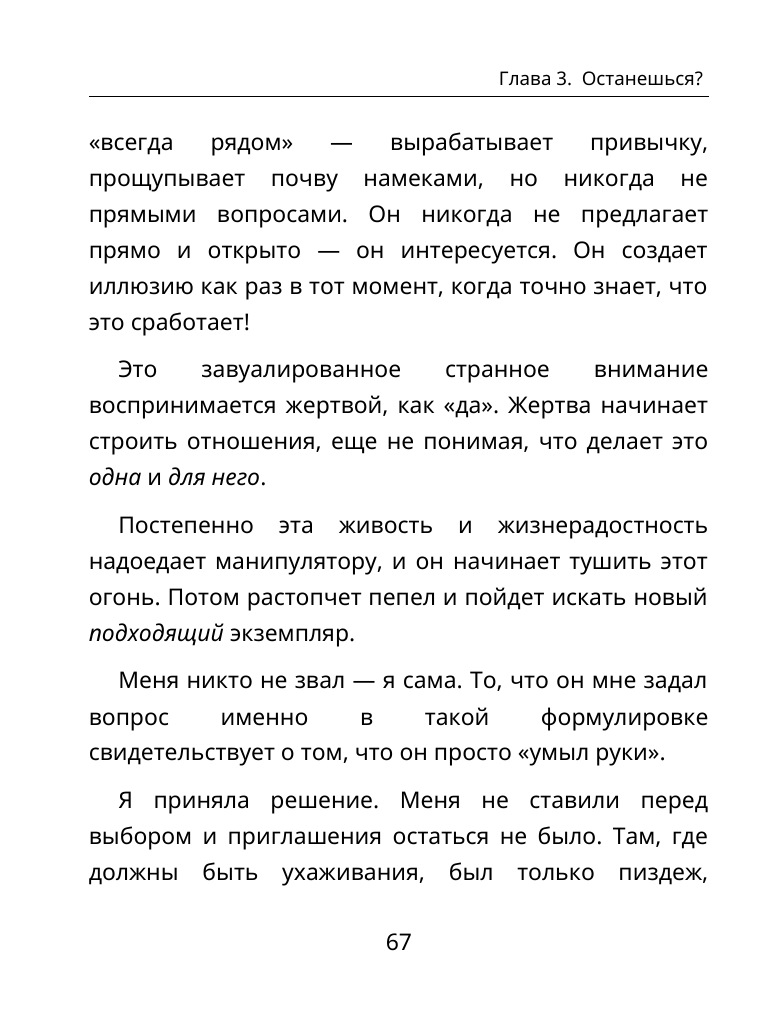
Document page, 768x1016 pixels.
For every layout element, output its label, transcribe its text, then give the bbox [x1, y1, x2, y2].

text Постепенно эта живость и жизнерадостность надоедает манипулятору, и он начинает тушить этот огонь. Потом растопчет пепел и пойдет искать новый подходящий экземпляр. [88, 509, 709, 648]
text Это завуалированное странное внимание воспринимается жертвой, как «да». Жертва начинает строить отношения, еще не понимая, что делает это одна и для него. [88, 353, 709, 492]
text Я приняла решение. Меня не ставили перед выбором и приглашения остаться не было. Там, где должны быть ухаживания, был только пиздеж, [88, 784, 709, 887]
text «всегда рядом» — вырабатывает привычку, прощупывает почву намеками, но никогда не прямыми вопросами. Он никогда не предлагает прямо и открыто — он интересуется. Он создает иллюзию как раз в тот момент, когда точно знает, что это сработает! [88, 126, 709, 337]
text Меня никто не звал — я сама. То, что он мне задал вопрос именно в такой формулировке свидетельствует о том, что он просто «умыл руки». [88, 664, 709, 768]
